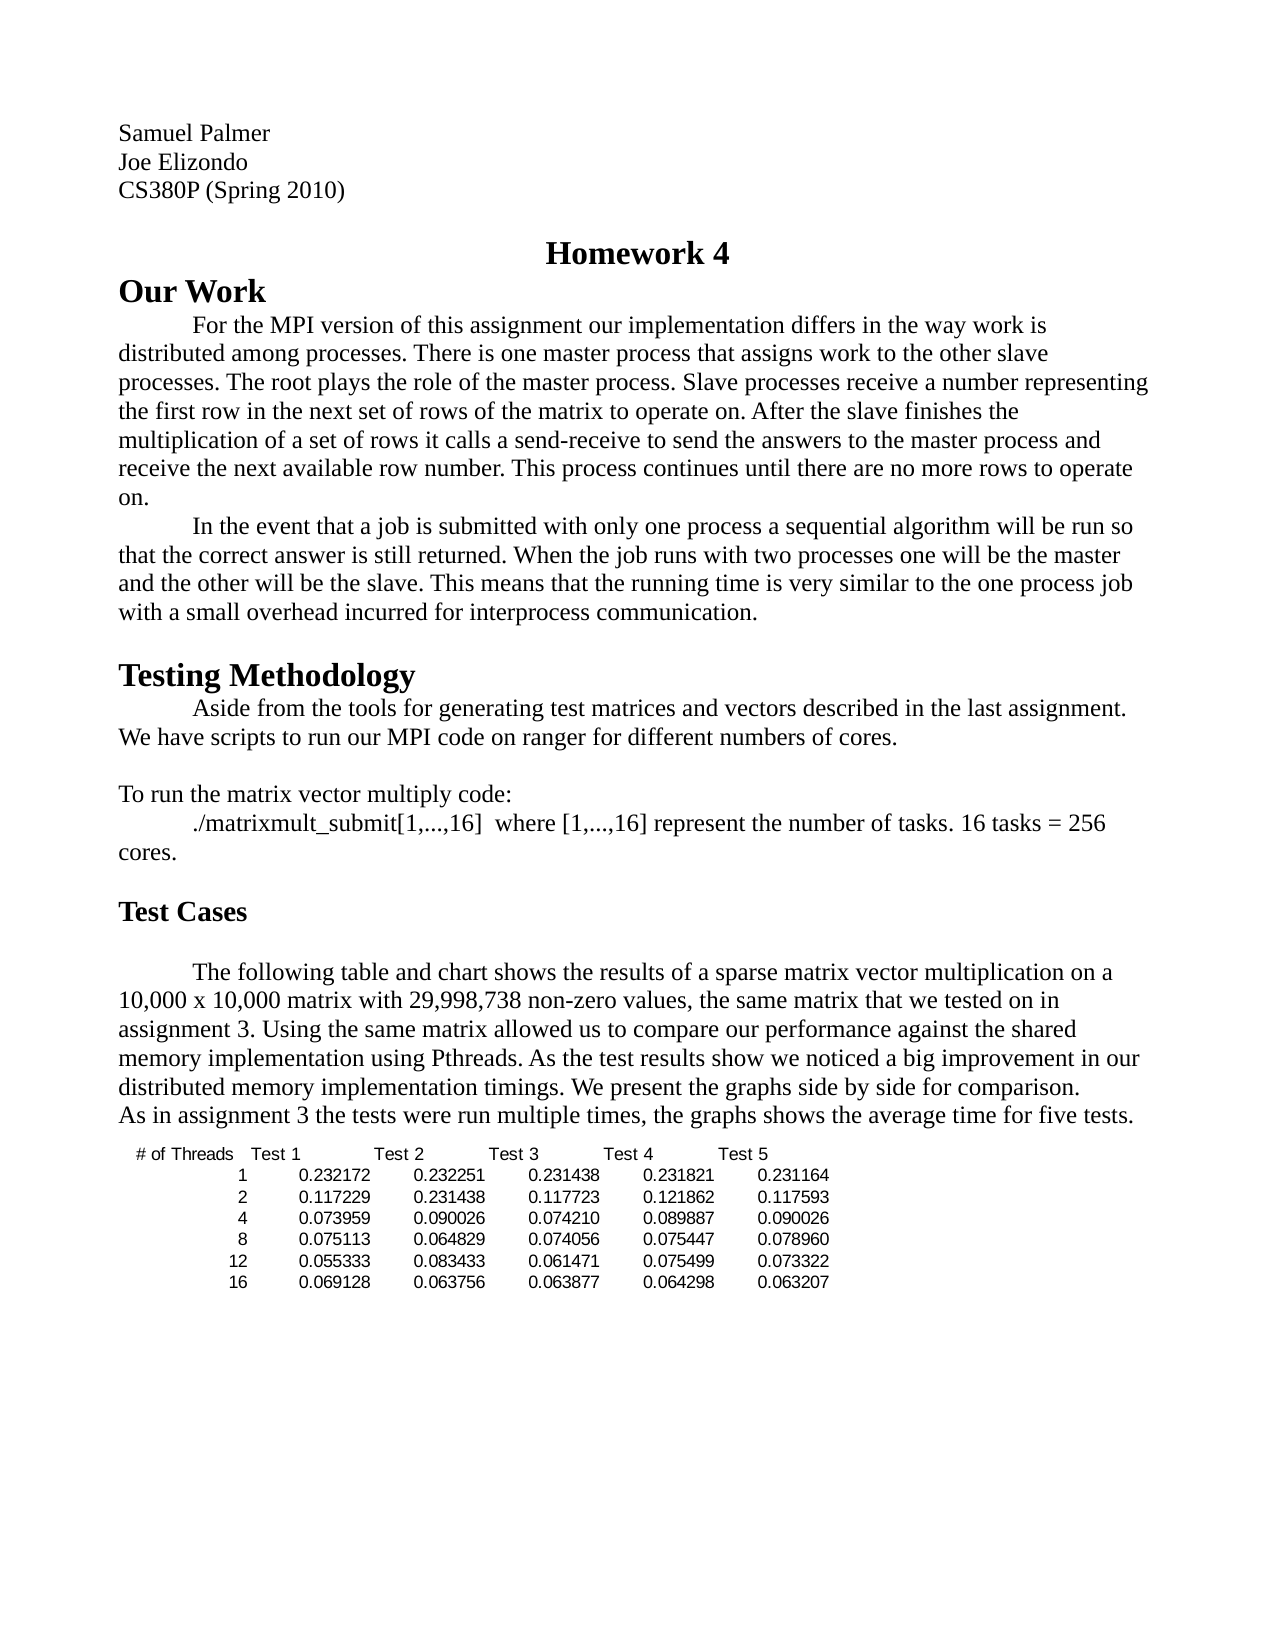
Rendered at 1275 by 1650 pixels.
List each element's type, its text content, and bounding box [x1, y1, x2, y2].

text CS380P (Spring 2010) [118, 176, 1157, 204]
text Test Cases [118, 894, 1157, 928]
text For the MPI version of this assignment our implementation differs in the way work is distributed among processes. There is one master process that assigns work to the other slave processes. The root plays the role of the master process. Slave processes receive a number representing the first row in the next set of rows of the matrix to operate on. After the slave finishes the multiplication of a set of rows it calls a send-receive to send the answers to the master process and receive the next available row number. This process continues until there are no more rows to operate on. [118, 310, 1157, 511]
text Joe Elizondo [118, 147, 1157, 176]
text Our Work [118, 271, 1157, 310]
text Aside from the tools for generating test matrices and vectors described in the last assignment. We have scripts to run our MPI code on ranger for different numbers of cores. [118, 693, 1157, 751]
text In the event that a job is submitted with only one process a sequential algorithm will be run so that the correct answer is still returned. When the job runs with two processes one will be the master and the other will be the slave. This means that the running time is very similar to the one process job with a small overhead incurred for interprocess communication. [118, 511, 1157, 626]
text The following table and chart shows the results of a sparse matrix vector multiplication on a 10,000 x 10,000 matrix with 29,998,738 non-zero values, the same matrix that we tested on in assignment 3. Using the same matrix allowed us to compare our performance against the shared memory implementation using Pthreads. As the test results show we noticed a big improvement in our distributed memory implementation timings. We present the graphs side by side for comparison. [118, 957, 1157, 1100]
text ./matrixmult_submit[1,...,16] where [1,...,16] represent the number of tasks. 16 tasks = 256 cores. [118, 808, 1157, 866]
text Samuel Palmer [118, 118, 1157, 147]
text Testing Methodology [118, 655, 1157, 693]
text Homework 4 [118, 233, 1157, 271]
text To run the matrix vector multiply code: [118, 779, 1157, 808]
text As in assignment 3 the tests were run multiple times, the graphs shows the average time for five tests. [118, 1100, 1157, 1129]
